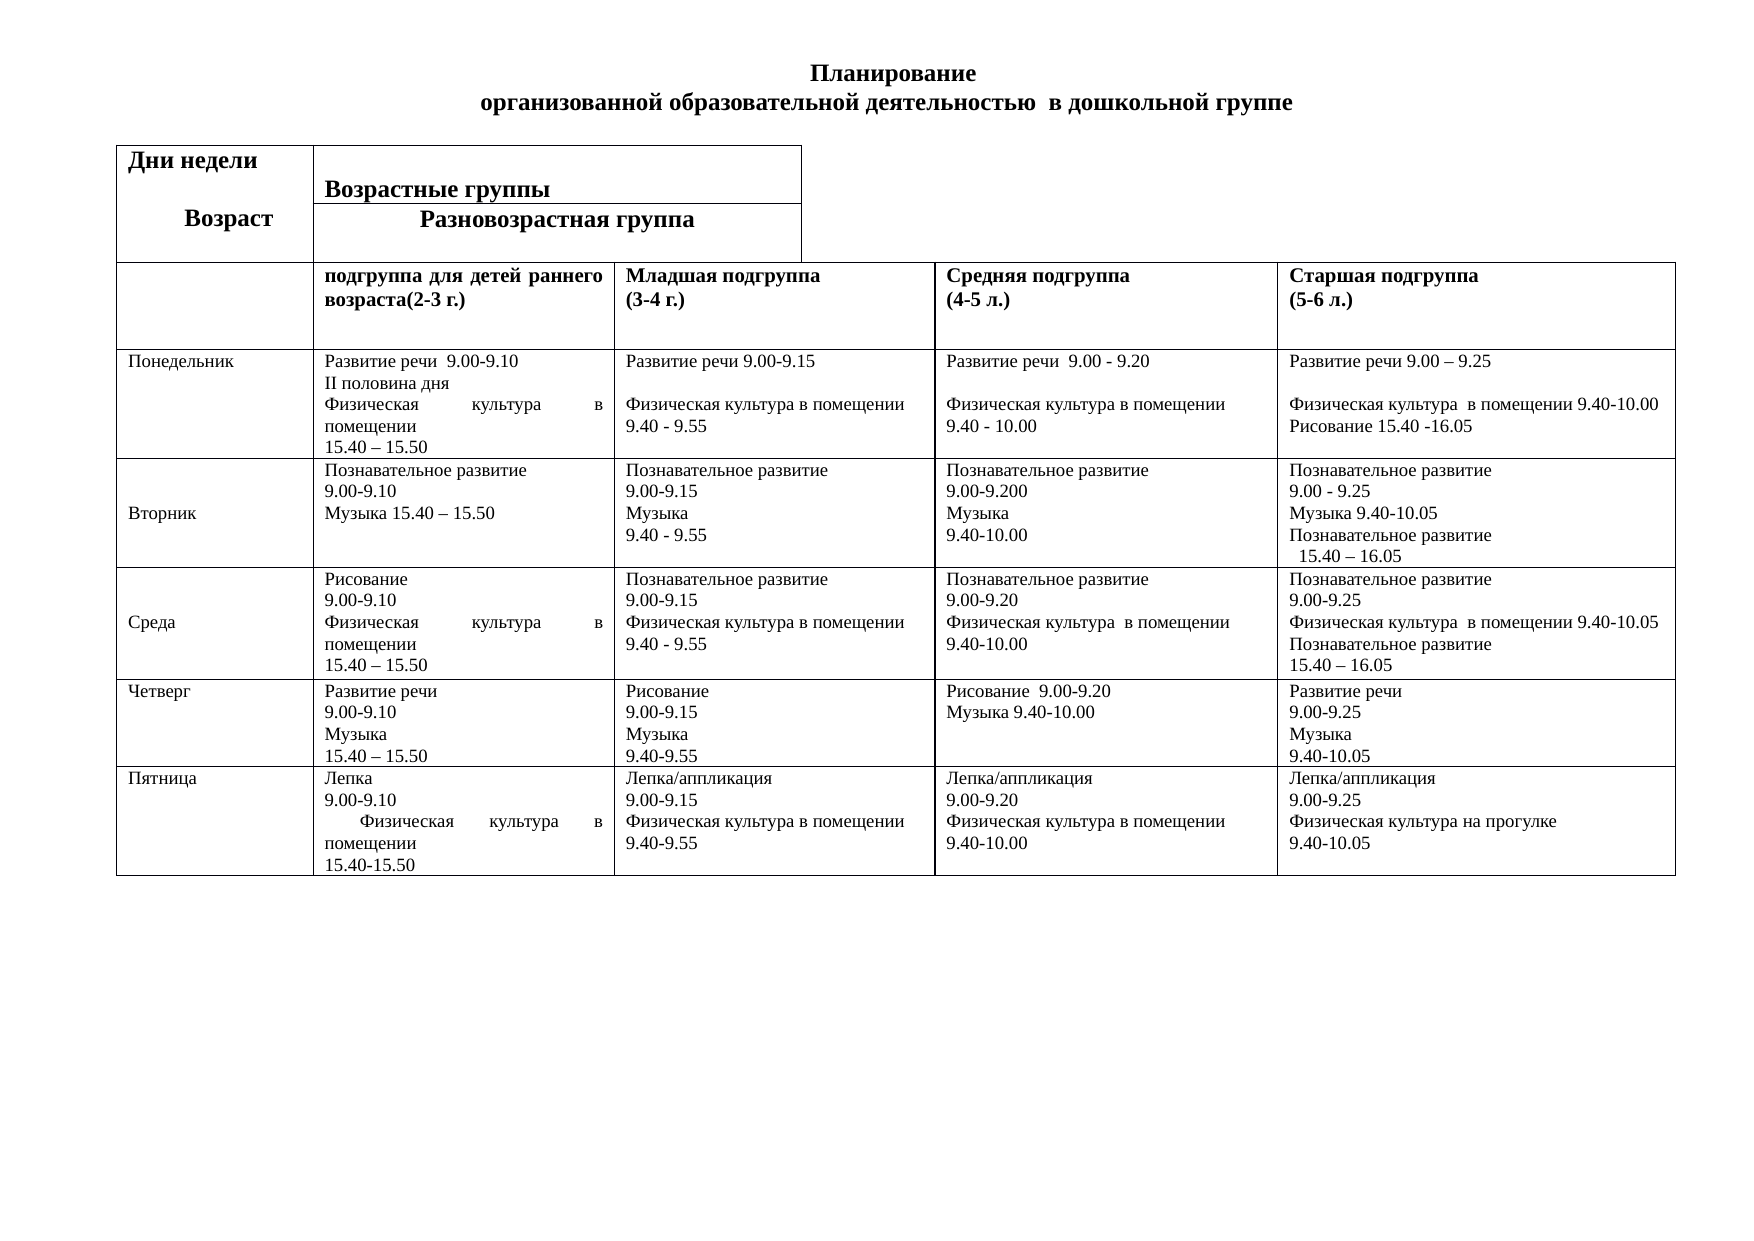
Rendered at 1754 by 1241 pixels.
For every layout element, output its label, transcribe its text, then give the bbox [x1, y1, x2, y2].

table_cell Познавательное развитие 9.00-9.20 Физическая культура в помещении 9.40-10.00 [936, 568, 1277, 679]
table_cell Вторник [117, 459, 313, 567]
table_cell Лепка 9.00-9.10 Физическая культура в помещении 15.40-15.50 [314, 767, 614, 875]
table_cell Рисование 9.00-9.15 Музыка 9.40-9.55 [615, 680, 934, 766]
table_cell Разновозрастная группа [314, 204, 801, 262]
table_cell Развитие речи 9.00-9.10 Музыка 15.40 – 15.50 [314, 680, 614, 766]
table_cell Развитие речи 9.00 - 9.20 Физическая культура в помещении 9.40 - 10.00 [936, 350, 1277, 458]
table_cell Средняя подгруппа (4-5 л.) [936, 263, 1277, 349]
table_cell Развитие речи 9.00-9.15 Физическая культура в помещении 9.40 - 9.55 [615, 350, 934, 458]
table_cell Развитие речи 9.00-9.25 Музыка 9.40-10.05 [1278, 680, 1675, 766]
table_cell Развитие речи 9.00-9.10 II половина дня Физическая культура в помещении 15.40 – 15.50 [314, 350, 614, 458]
table_cell Лепка/аппликация 9.00-9.15 Физическая культура в помещении 9.40-9.55 [615, 767, 934, 875]
text Планирование [162, 58, 1636, 87]
table_cell Лепка/аппликация 9.00-9.25 Физическая культура на прогулке 9.40-10.05 [1278, 767, 1675, 875]
table_cell Рисование 9.00-9.10 Физическая культура в помещении 15.40 – 15.50 [314, 568, 614, 679]
table_header Дни недели Возраст [117, 146, 313, 262]
table_cell Познавательное развитие 9.00-9.200 Музыка 9.40-10.00 [936, 459, 1277, 567]
table_cell Младшая подгруппа (3-4 г.) [615, 263, 934, 349]
table_cell Познавательное развитие 9.00-9.15 Физическая культура в помещении 9.40 - 9.55 [615, 568, 934, 679]
table_cell Познавательное развитие 9.00 - 9.25 Музыка 9.40-10.05 Познавательное развитие 15.40 – 16.05 [1278, 459, 1675, 567]
table_header Возрастные группы [314, 146, 801, 203]
table_cell Лепка/аппликация 9.00-9.20 Физическая культура в помещении 9.40-10.00 [936, 767, 1277, 875]
table_cell Познавательное развитие 9.00-9.15 Музыка 9.40 - 9.55 [615, 459, 934, 567]
table_cell Развитие речи 9.00 – 9.25 Физическая культура в помещении 9.40-10.00 Рисование 15.40 -16.05 [1278, 350, 1675, 458]
table_cell Рисование 9.00-9.20 Музыка 9.40-10.00 [936, 680, 1277, 766]
table_cell Пятница [117, 767, 313, 875]
table_cell подгруппа для детей раннего возраста(2-3 г.) [314, 263, 614, 349]
table_cell Четверг [117, 680, 313, 766]
text организованной образовательной деятельностью в дошкольной группе [162, 87, 1636, 116]
table_cell Среда [117, 568, 313, 679]
table_cell Понедельник [117, 350, 313, 458]
table_cell Познавательное развитие 9.00-9.10 Музыка 15.40 – 15.50 [314, 459, 614, 567]
table_cell Старшая подгруппа (5-6 л.) [1278, 263, 1675, 349]
table_cell [117, 263, 313, 349]
table_cell Познавательное развитие 9.00-9.25 Физическая культура в помещении 9.40-10.05 Познавательное развитие 15.40 – 16.05 [1278, 568, 1675, 679]
